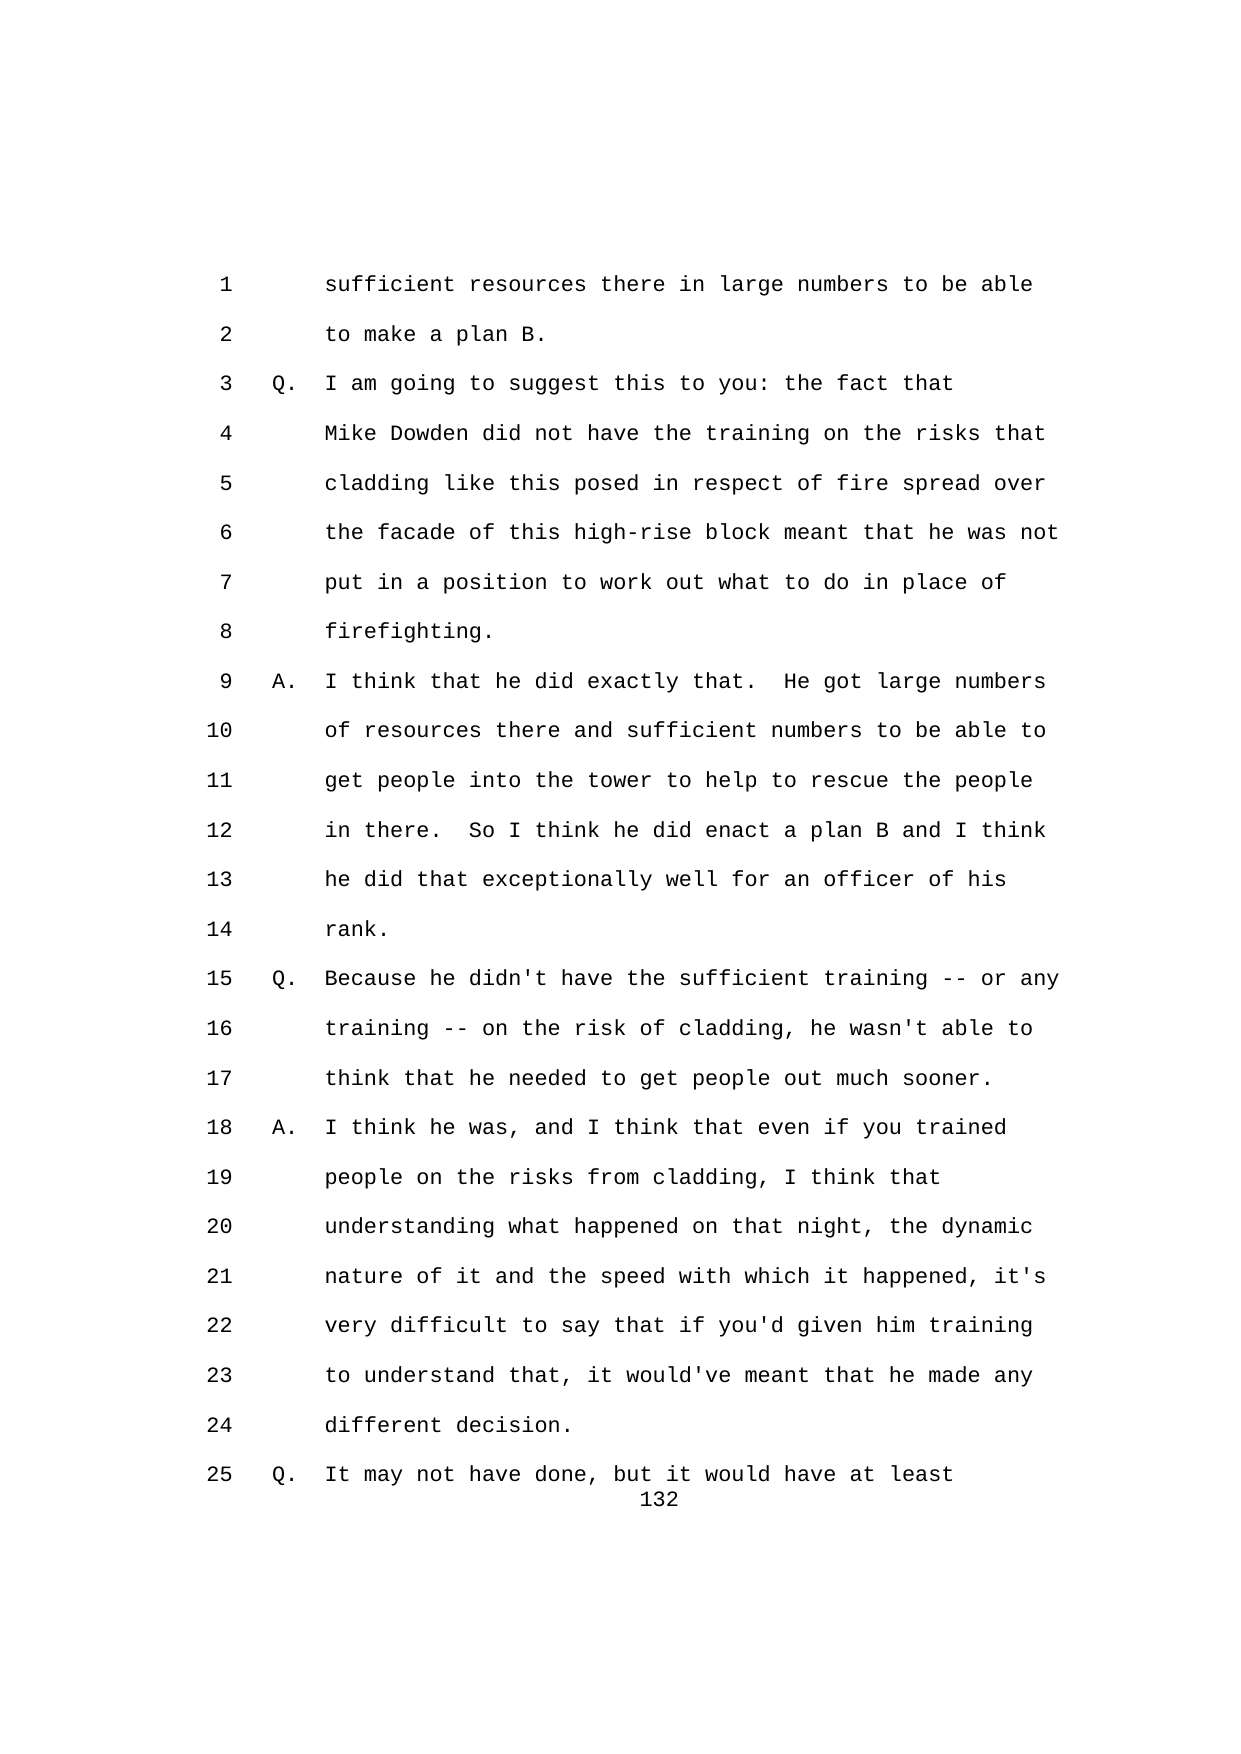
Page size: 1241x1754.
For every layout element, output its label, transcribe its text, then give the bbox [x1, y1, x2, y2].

text 23 to understand that, it would've meant that he made any [75, 1364, 1165, 1389]
text 12 in there. So I think he did enact a plan B and I think [75, 819, 1165, 843]
text 13 he did that exceptionally well for an officer of his [75, 868, 1165, 893]
text 1 sufficient resources there in large numbers to be able [75, 273, 1165, 298]
text 21 nature of it and the speed with which it happened, it's [75, 1265, 1165, 1290]
text 24 different decision. [75, 1414, 1165, 1438]
text 132 [75, 1488, 1165, 1513]
text 22 very difficult to say that if you'd given him training [75, 1314, 1165, 1339]
text 10 of resources there and sufficient numbers to be able to [75, 719, 1165, 744]
text 17 think that he needed to get people out much sooner. [75, 1067, 1165, 1091]
text 15 Q. Because he didn't have the sufficient training -- or any [75, 967, 1165, 992]
text 3 Q. I am going to suggest this to you: the fact that [75, 372, 1165, 397]
text 11 get people into the tower to help to rescue the people [75, 769, 1165, 794]
text 14 rank. [75, 918, 1165, 943]
text 25 Q. It may not have done, but it would have at least [75, 1463, 1165, 1488]
text 7 put in a position to work out what to do in place of [75, 571, 1165, 596]
text 8 firefighting. [75, 620, 1165, 645]
text 9 A. I think that he did exactly that. He got large numbers [75, 670, 1165, 695]
text 18 A. I think he was, and I think that even if you trained [75, 1116, 1165, 1141]
text 19 people on the risks from cladding, I think that [75, 1166, 1165, 1191]
text 2 to make a plan B. [75, 323, 1165, 348]
text 16 training -- on the risk of cladding, he wasn't able to [75, 1017, 1165, 1042]
text 6 the facade of this high-rise block meant that he was not [75, 521, 1165, 546]
text 20 understanding what happened on that night, the dynamic [75, 1215, 1165, 1240]
text 4 Mike Dowden did not have the training on the risks that [75, 422, 1165, 447]
text 5 cladding like this posed in respect of fire spread over [75, 472, 1165, 496]
